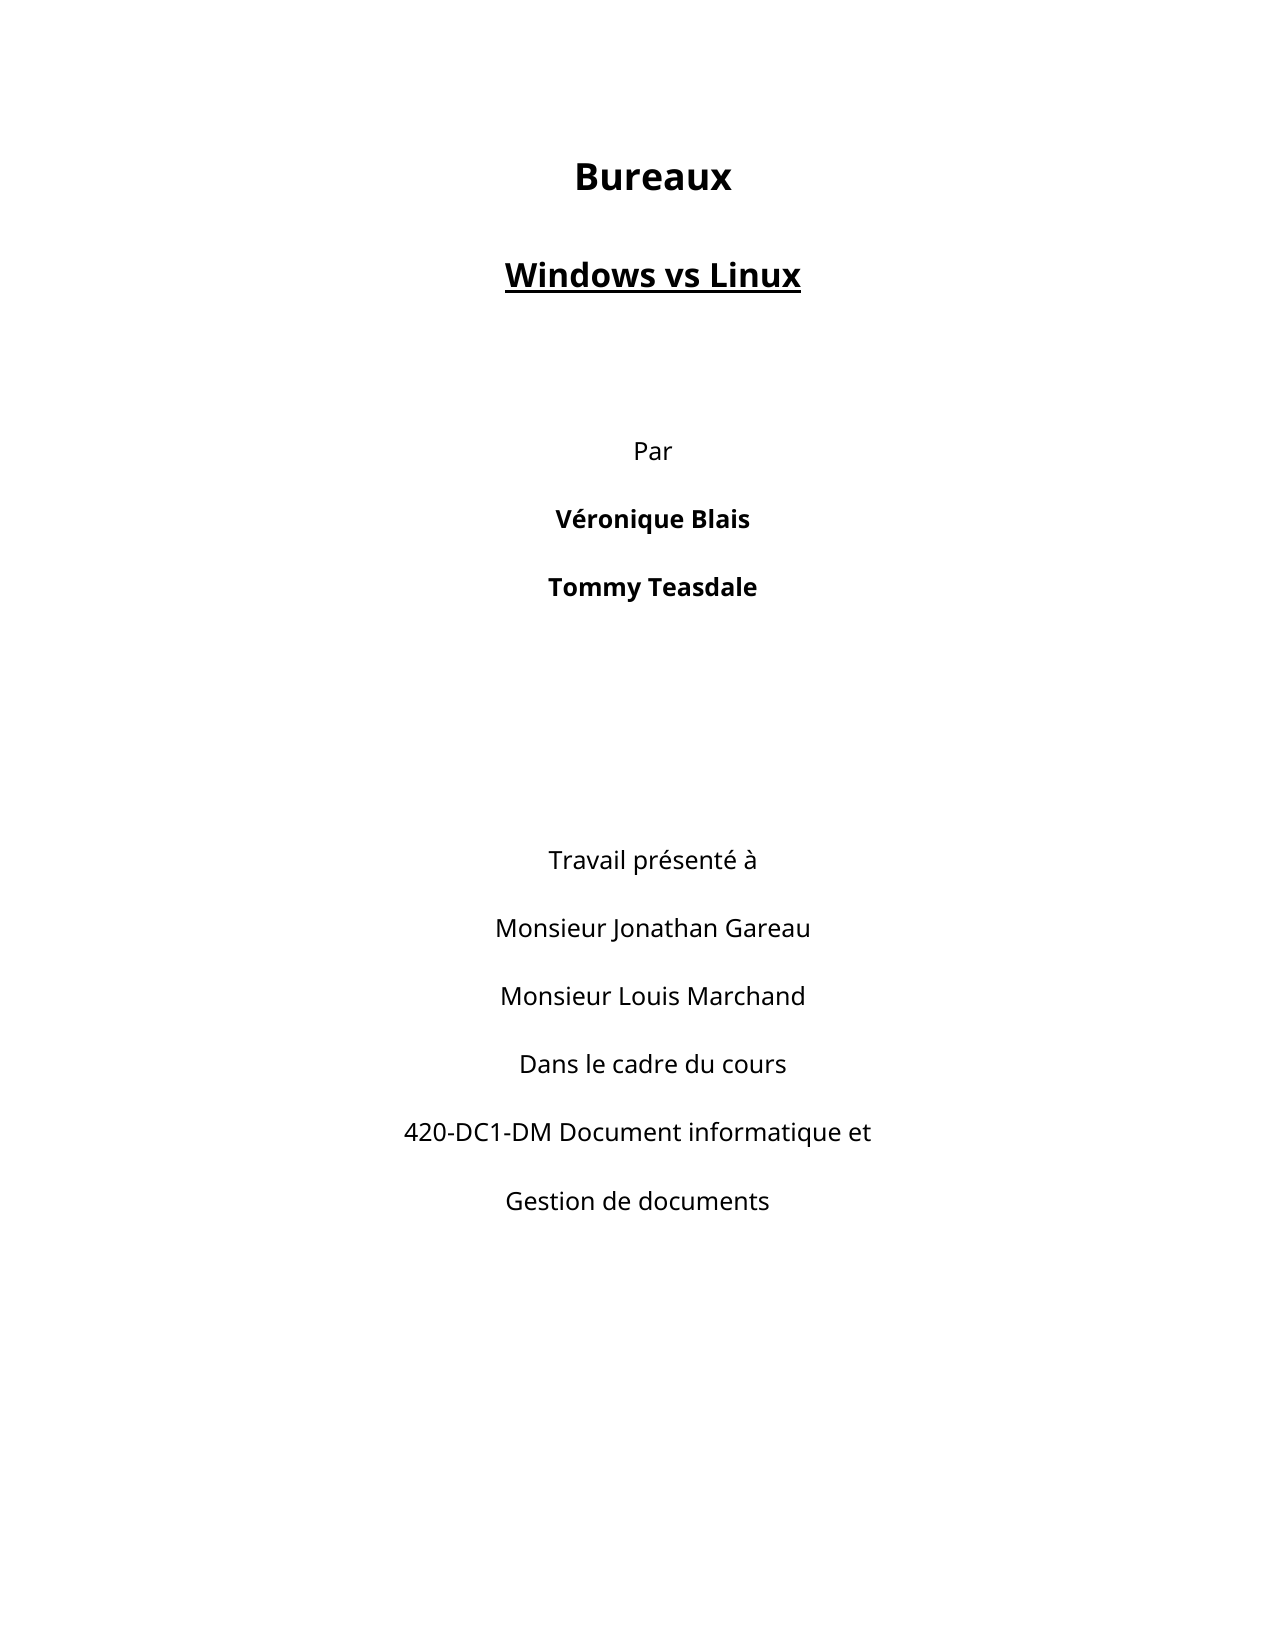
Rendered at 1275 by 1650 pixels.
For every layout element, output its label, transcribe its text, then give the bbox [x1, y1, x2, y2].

text Travail présenté à [244, 842, 1062, 877]
text Tommy Teasdale [244, 570, 1062, 604]
text Par [244, 434, 1062, 468]
text Dans le cadre du cours [244, 1047, 1062, 1081]
text Bureaux [244, 150, 1062, 201]
text Monsieur Louis Marchand [244, 979, 1062, 1013]
text Véronique Blais [244, 502, 1062, 536]
text Windows vs Linux [244, 252, 1062, 297]
text Gestion de documents [187, 1183, 1087, 1217]
text 420-DC1-DM Document informatique et [187, 1115, 1087, 1149]
text Monsieur Jonathan Gareau [244, 911, 1062, 945]
